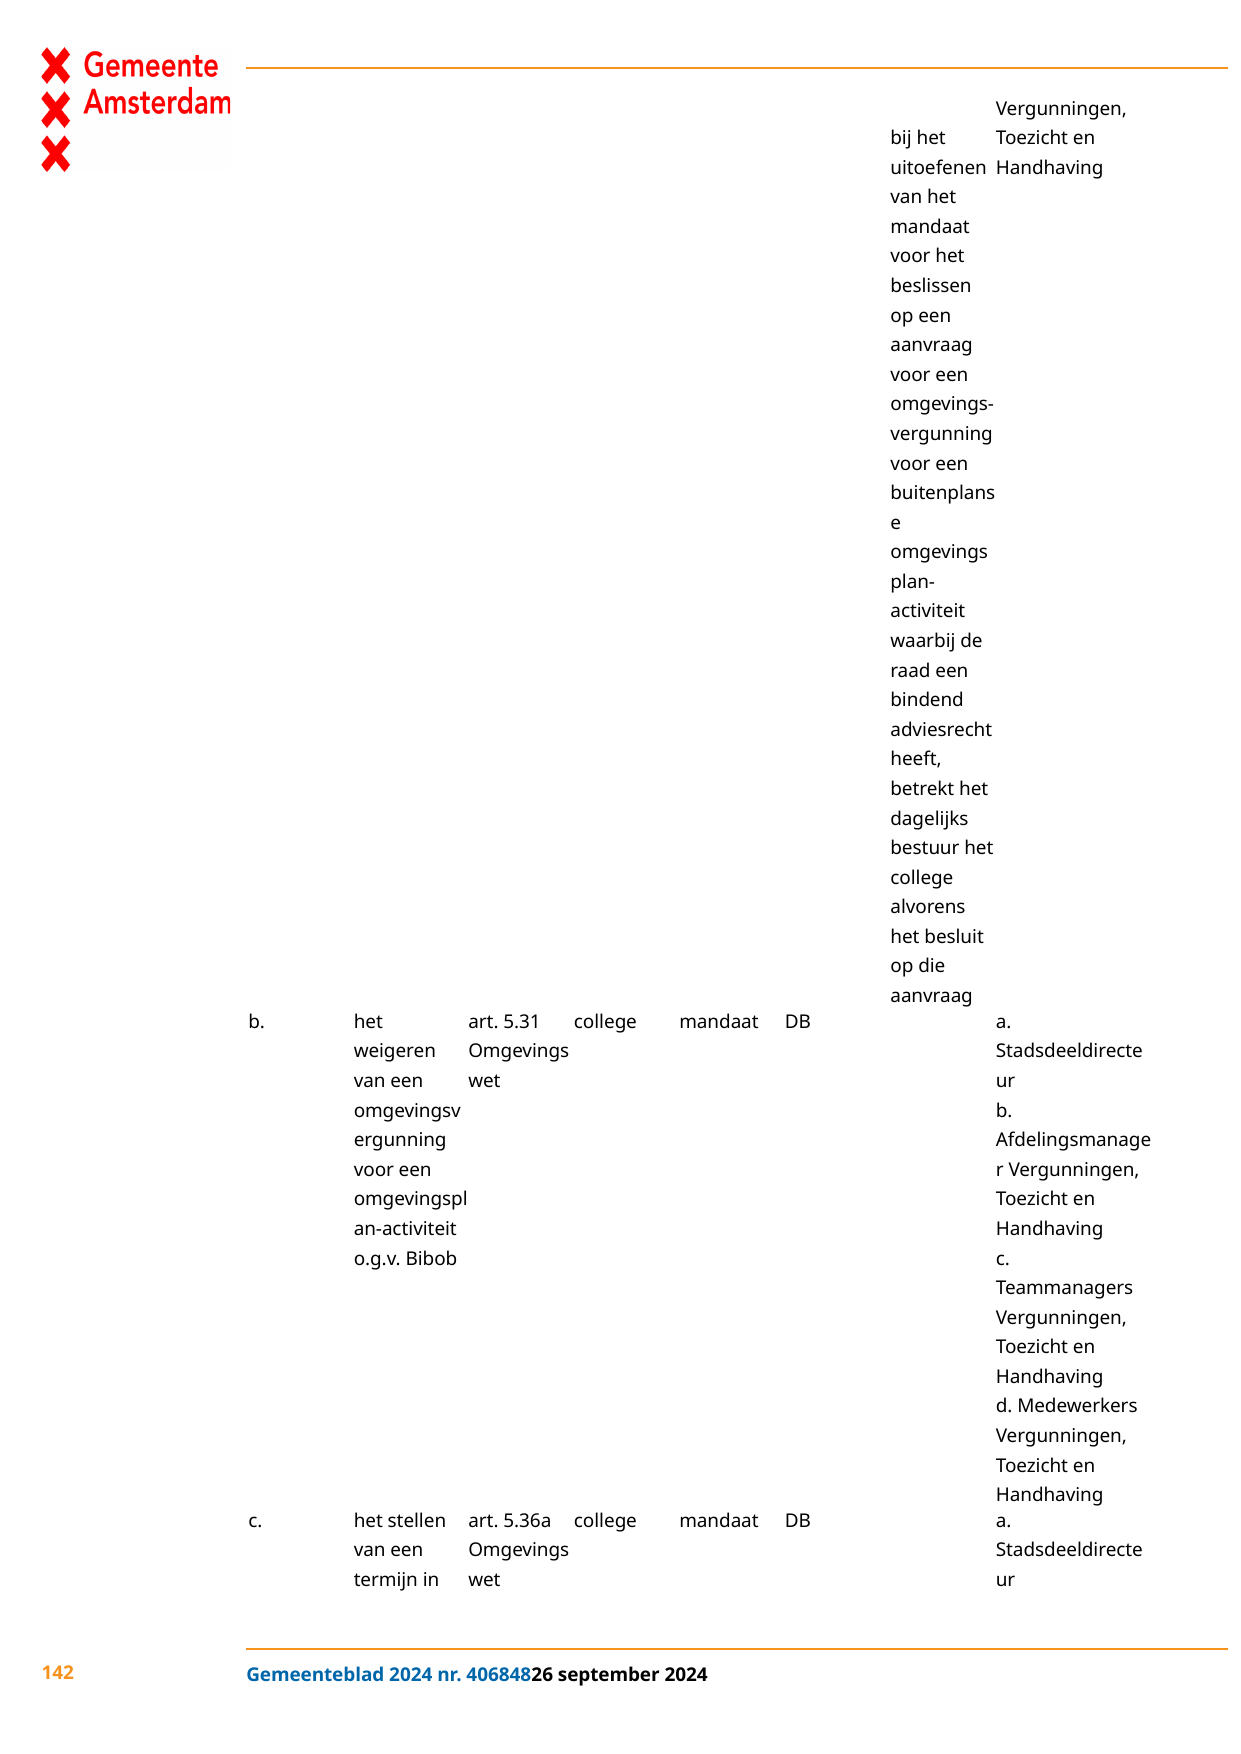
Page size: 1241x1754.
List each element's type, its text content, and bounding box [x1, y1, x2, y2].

table_cell [574, 95, 679, 1008]
table_cell mandaat [679, 1008, 784, 1507]
table_cell [785, 95, 890, 1008]
table_cell [468, 95, 574, 1008]
table_cell [890, 1008, 996, 1507]
table_cell Vergunningen, Toezicht en Handhaving [996, 95, 1152, 1008]
table_cell bij het uitoefenen van het mandaat voor het beslissen op een aanvraag voor een omgevings-vergunning voor een buitenplanse omgevingsplan-activiteit waarbij de raad een bindend adviesrecht heeft, betrekt het dagelijks bestuur het college alvorens het besluit op die aanvraag [890, 95, 996, 1008]
table_cell mandaat [679, 1507, 784, 1592]
table_cell DB [785, 1008, 890, 1507]
table_cell college [574, 1507, 679, 1592]
table_cell c. [248, 1507, 353, 1592]
table_cell a. Stadsdeeldirecteur [996, 1507, 1152, 1592]
table_cell art. 5.36a Omgevingswet [468, 1507, 574, 1592]
table_cell het stellen van een termijn in [354, 1507, 468, 1592]
table_cell [679, 95, 784, 1008]
table_cell college [574, 1008, 679, 1507]
table_cell DB [785, 1507, 890, 1592]
table_cell [354, 95, 468, 1008]
table_cell [248, 95, 353, 1008]
table_cell art. 5.31 Omgevingswet [468, 1008, 574, 1507]
table_cell het weigeren van een omgevingsvergunning voor een omgevingsplan-activiteit o.g.v. Bibob [354, 1008, 468, 1507]
table_cell b. [248, 1008, 353, 1507]
table_cell [890, 1507, 996, 1592]
table_cell a. Stadsdeeldirecteur b. Afdelingsmanager Vergunningen, Toezicht en Handhaving c. Teammanagers Vergunningen, Toezicht en Handhaving d. Medewerkers Vergunningen, Toezicht en Handhaving [996, 1008, 1152, 1507]
picture [41, 47, 231, 172]
